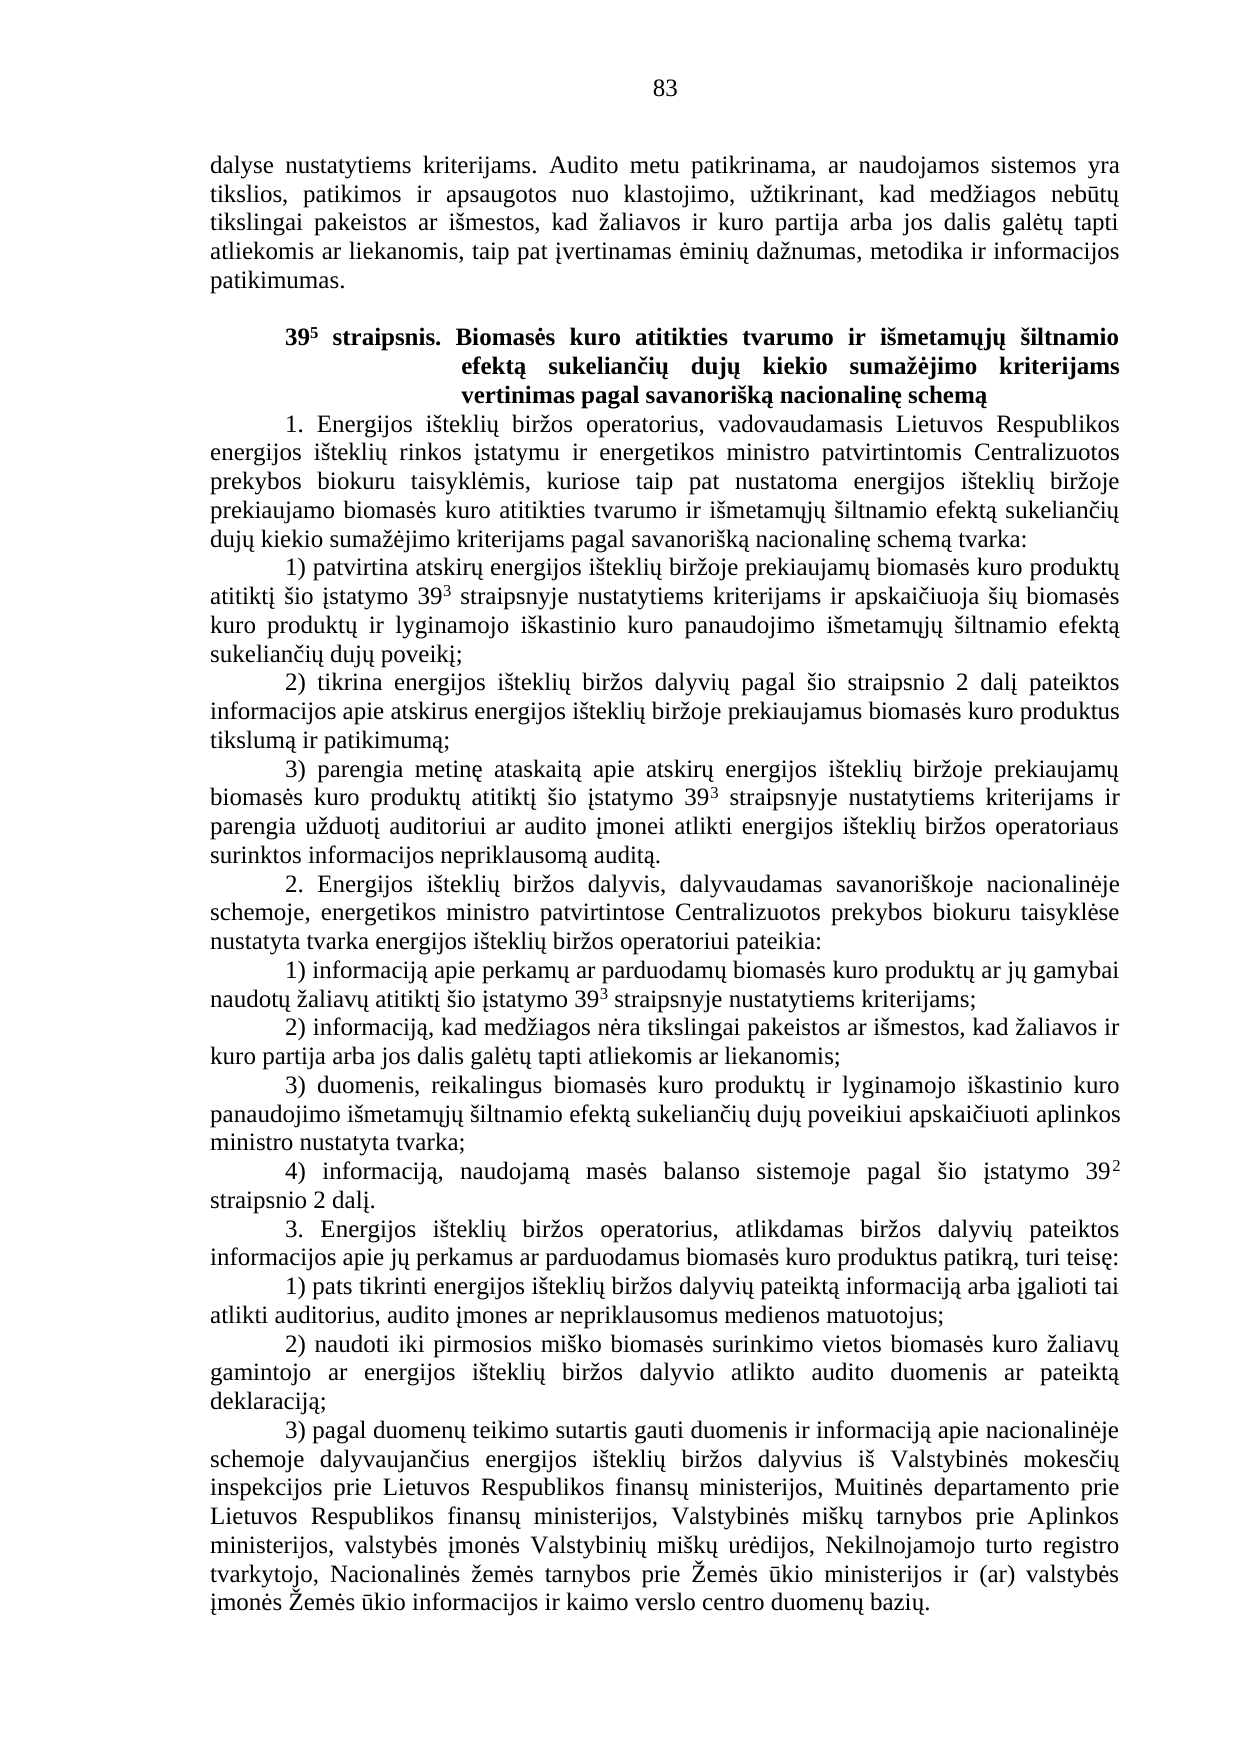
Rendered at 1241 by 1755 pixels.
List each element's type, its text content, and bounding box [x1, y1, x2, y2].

text 3. Energijos išteklių biržos operatorius, atlikdamas biržos dalyvių pateiktos informacijos apie jų perkamus ar parduodamus biomasės kuro produktus patikrą, turi teisę: [210, 1214, 1120, 1271]
text 3) pagal duomenų teikimo sutartis gauti duomenis ir informaciją apie nacionalinėje schemoje dalyvaujančius energijos išteklių biržos dalyvius iš Valstybinės mokesčių inspekcijos prie Lietuvos Respublikos finansų ministerijos, Muitinės departamento prie Lietuvos Respublikos finansų ministerijos, Valstybinės miškų tarnybos prie Aplinkos ministerijos, valstybės įmonės Valstybinių miškų urėdijos, Nekilnojamojo turto registro tvarkytojo, Nacionalinės žemės tarnybos prie Žemės ūkio ministerijos ir (ar) valstybės įmonės Žemės ūkio informacijos ir kaimo verslo centro duomenų bazių. [210, 1415, 1120, 1616]
text 3) duomenis, reikalingus biomasės kuro produktų ir lyginamojo iškastinio kuro panaudojimo išmetamųjų šiltnamio efektą sukeliančių dujų poveikiui apskaičiuoti aplinkos ministro nustatyta tvarka; [210, 1070, 1120, 1156]
text 3) parengia metinę ataskaitą apie atskirų energijos išteklių biržoje prekiaujamų biomasės kuro produktų atitiktį šio įstatymo 393 straipsnyje nustatytiems kriterijams ir parengia užduotį auditoriui ar audito įmonei atlikti energijos išteklių biržos operatoriaus surinktos informacijos nepriklausomą auditą. [210, 754, 1120, 869]
text 2) tikrina energijos išteklių biržos dalyvių pagal šio straipsnio 2 dalį pateiktos informacijos apie atskirus energijos išteklių biržoje prekiaujamus biomasės kuro produktus tikslumą ir patikimumą; [210, 667, 1120, 754]
text 395 straipsnis. Biomasės kuro atitikties tvarumo ir išmetamųjų šiltnamio efektą sukeliančių dujų kiekio sumažėjimo kriterijams vertinimas pagal savanorišką nacionalinę schemą [285, 322, 1120, 409]
text 2. Energijos išteklių biržos dalyvis, dalyvaudamas savanoriškoje nacionalinėje schemoje, energetikos ministro patvirtintose Centralizuotos prekybos biokuru taisyklėse nustatyta tvarka energijos išteklių biržos operatoriui pateikia: [210, 869, 1120, 955]
text 4) informaciją, naudojamą masės balanso sistemoje pagal šio įstatymo 392 straipsnio 2 dalį. [210, 1156, 1120, 1214]
text 1. Energijos išteklių biržos operatorius, vadovaudamasis Lietuvos Respublikos energijos išteklių rinkos įstatymu ir energetikos ministro patvirtintomis Centralizuotos prekybos biokuru taisyklėmis, kuriose taip pat nustatoma energijos išteklių biržoje prekiaujamo biomasės kuro atitikties tvarumo ir išmetamųjų šiltnamio efektą sukeliančių dujų kiekio sumažėjimo kriterijams pagal savanorišką nacionalinę schemą tvarka: [210, 409, 1120, 552]
text 2) informaciją, kad medžiagos nėra tikslingai pakeistos ar išmestos, kad žaliavos ir kuro partija arba jos dalis galėtų tapti atliekomis ar liekanomis; [210, 1012, 1120, 1070]
text 2) naudoti iki pirmosios miško biomasės surinkimo vietos biomasės kuro žaliavų gamintojo ar energijos išteklių biržos dalyvio atlikto audito duomenis ar pateiktą deklaraciją; [210, 1329, 1120, 1415]
text 1) informaciją apie perkamų ar parduodamų biomasės kuro produktų ar jų gamybai naudotų žaliavų atitiktį šio įstatymo 393 straipsnyje nustatytiems kriterijams; [210, 955, 1120, 1012]
text 1) pats tikrinti energijos išteklių biržos dalyvių pateiktą informaciją arba įgalioti tai atlikti auditorius, audito įmones ar nepriklausomus medienos matuotojus; [210, 1271, 1120, 1329]
text dalyse nustatytiems kriterijams. Audito metu patikrinama, ar naudojamos sistemos yra tikslios, patikimos ir apsaugotos nuo klastojimo, užtikrinant, kad medžiagos nebūtų tikslingai pakeistos ar išmestos, kad žaliavos ir kuro partija arba jos dalis galėtų tapti atliekomis ar liekanomis, taip pat įvertinamas ėminių dažnumas, metodika ir informacijos patikimumas. [210, 150, 1120, 294]
text 1) patvirtina atskirų energijos išteklių biržoje prekiaujamų biomasės kuro produktų atitiktį šio įstatymo 393 straipsnyje nustatytiems kriterijams ir apskaičiuoja šių biomasės kuro produktų ir lyginamojo iškastinio kuro panaudojimo išmetamųjų šiltnamio efektą sukeliančių dujų poveikį; [210, 552, 1120, 667]
